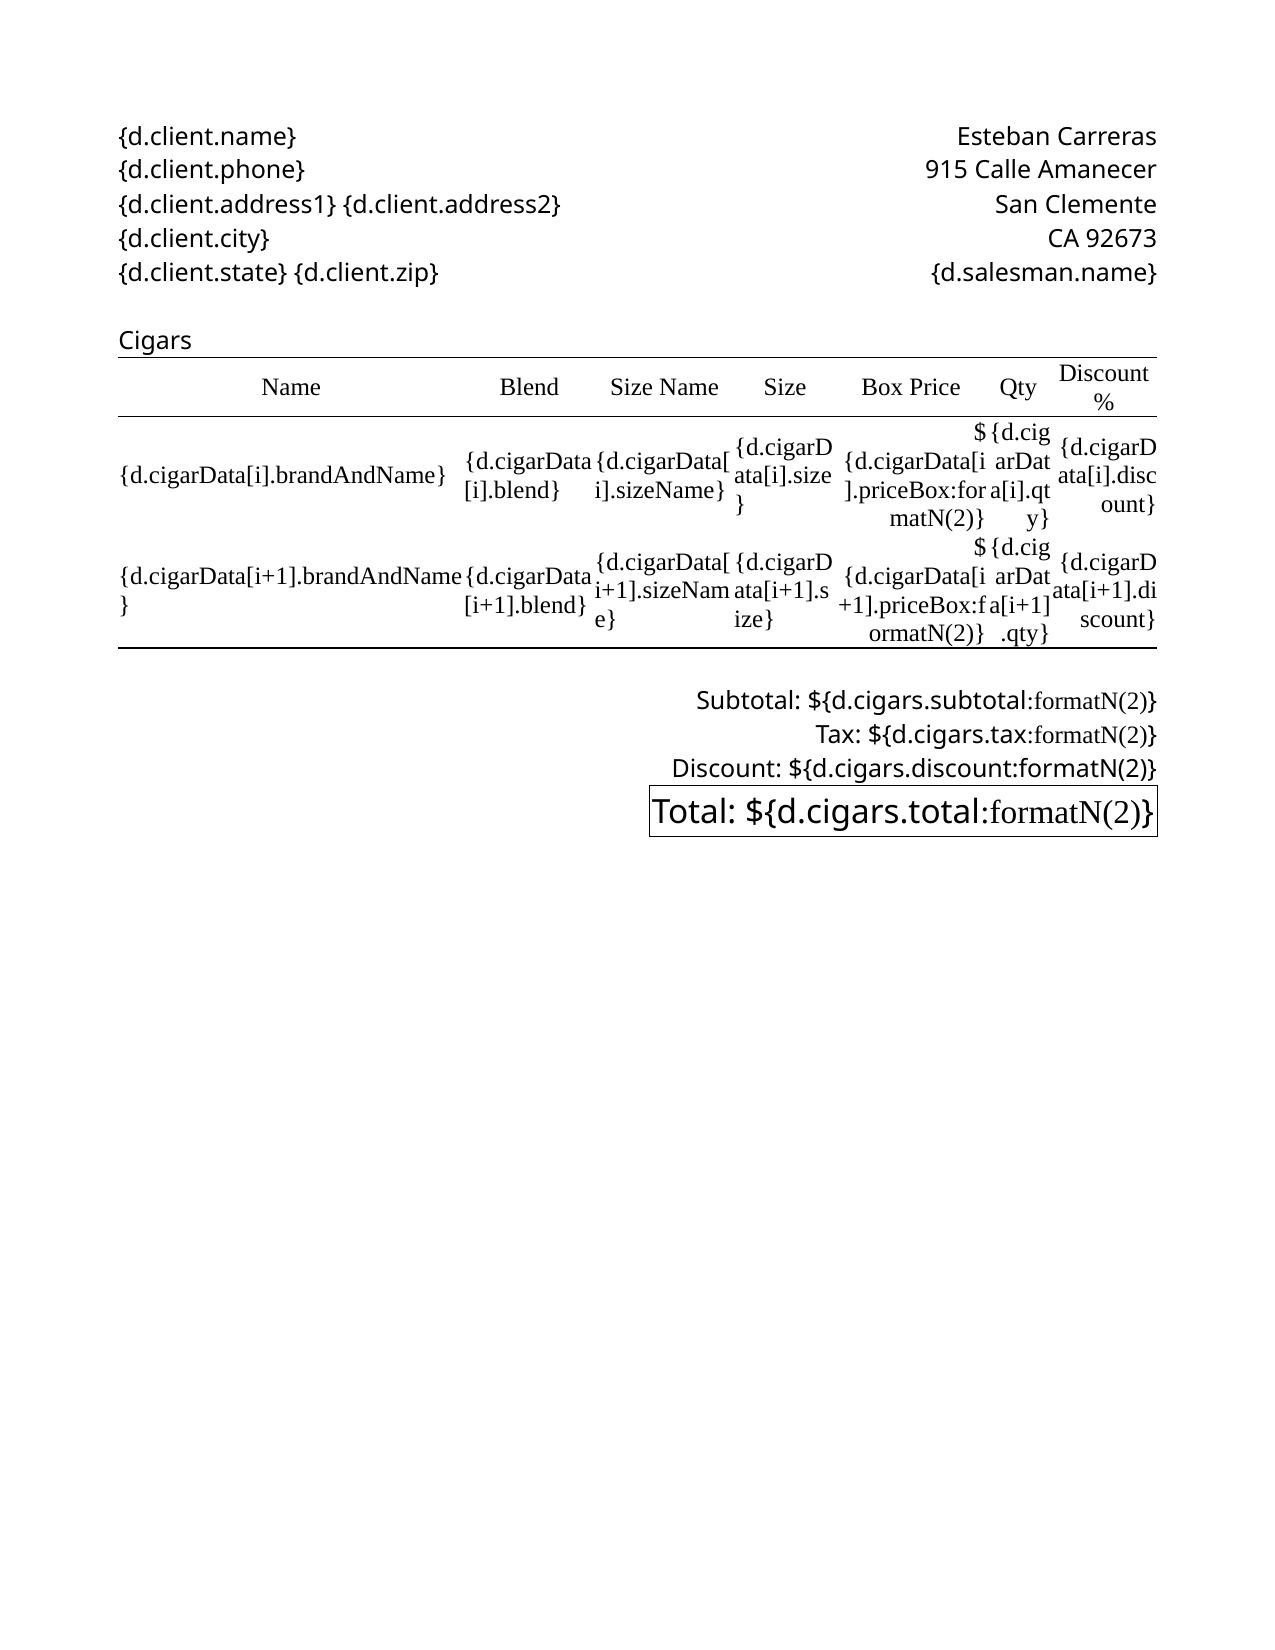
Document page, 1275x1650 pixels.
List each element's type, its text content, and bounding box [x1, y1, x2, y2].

table_cell ${d.cigarData[i].priceBox:formatN(2)} [836, 417, 986, 532]
table_header Blend [464, 358, 594, 416]
table_cell ${d.cigarData[i+1].priceBox:formatN(2)} [836, 532, 986, 647]
table_cell {d.cigarData[i+1].discount} [1050, 532, 1157, 647]
table_cell {d.cigarData[i+1].qty} [986, 532, 1050, 647]
table_cell {d.cigarData[i].qty} [986, 417, 1050, 532]
text Total: ${d.cigars.total:formatN(2)} [650, 786, 1157, 836]
table_cell {d.cigarData[i+1].size} [734, 532, 836, 647]
text Esteban Carreras [652, 118, 1157, 152]
table_header Box Price [836, 358, 986, 416]
table_header Name [118, 358, 464, 416]
text {d.salesman.name} [652, 254, 1157, 288]
text CA 92673 [652, 220, 1157, 254]
table_cell {d.cigarData[i].blend} [464, 417, 594, 532]
table_header Qty [986, 358, 1050, 416]
table_cell {d.cigarData[i+1].sizeName} [594, 532, 734, 647]
table_cell {d.cigarData[i].sizeName} [594, 417, 734, 532]
text Tax: ${d.cigars.tax:formatN(2)} [118, 717, 1157, 751]
text {d.client.phone} [118, 152, 622, 186]
table_header Discount % [1050, 358, 1157, 416]
text Discount: ${d.cigars.discount:formatN(2)} [118, 751, 1157, 785]
text 915 Calle Amanecer [652, 152, 1157, 186]
text Cigars [118, 322, 1157, 357]
text [118, 785, 649, 837]
text {d.client.city} [118, 220, 622, 254]
table_cell {d.cigarData[i].brandAndName} [118, 417, 464, 532]
text {d.client.state} {d.client.zip} [118, 254, 622, 288]
table_header Size Name [594, 358, 734, 416]
text {d.client.name} [118, 118, 622, 152]
text {d.client.address1} {d.client.address2} [118, 186, 622, 220]
table_cell {d.cigarData[i+1].brandAndName} [118, 532, 464, 647]
table_header Size [734, 358, 836, 416]
table_cell {d.cigarData[i].discount} [1050, 417, 1157, 532]
table_cell {d.cigarData[i].size} [734, 417, 836, 532]
text Subtotal: ${d.cigars.subtotal:formatN(2)} [118, 683, 1157, 717]
text San Clemente [652, 186, 1157, 220]
table_cell {d.cigarData[i+1].blend} [464, 532, 594, 647]
